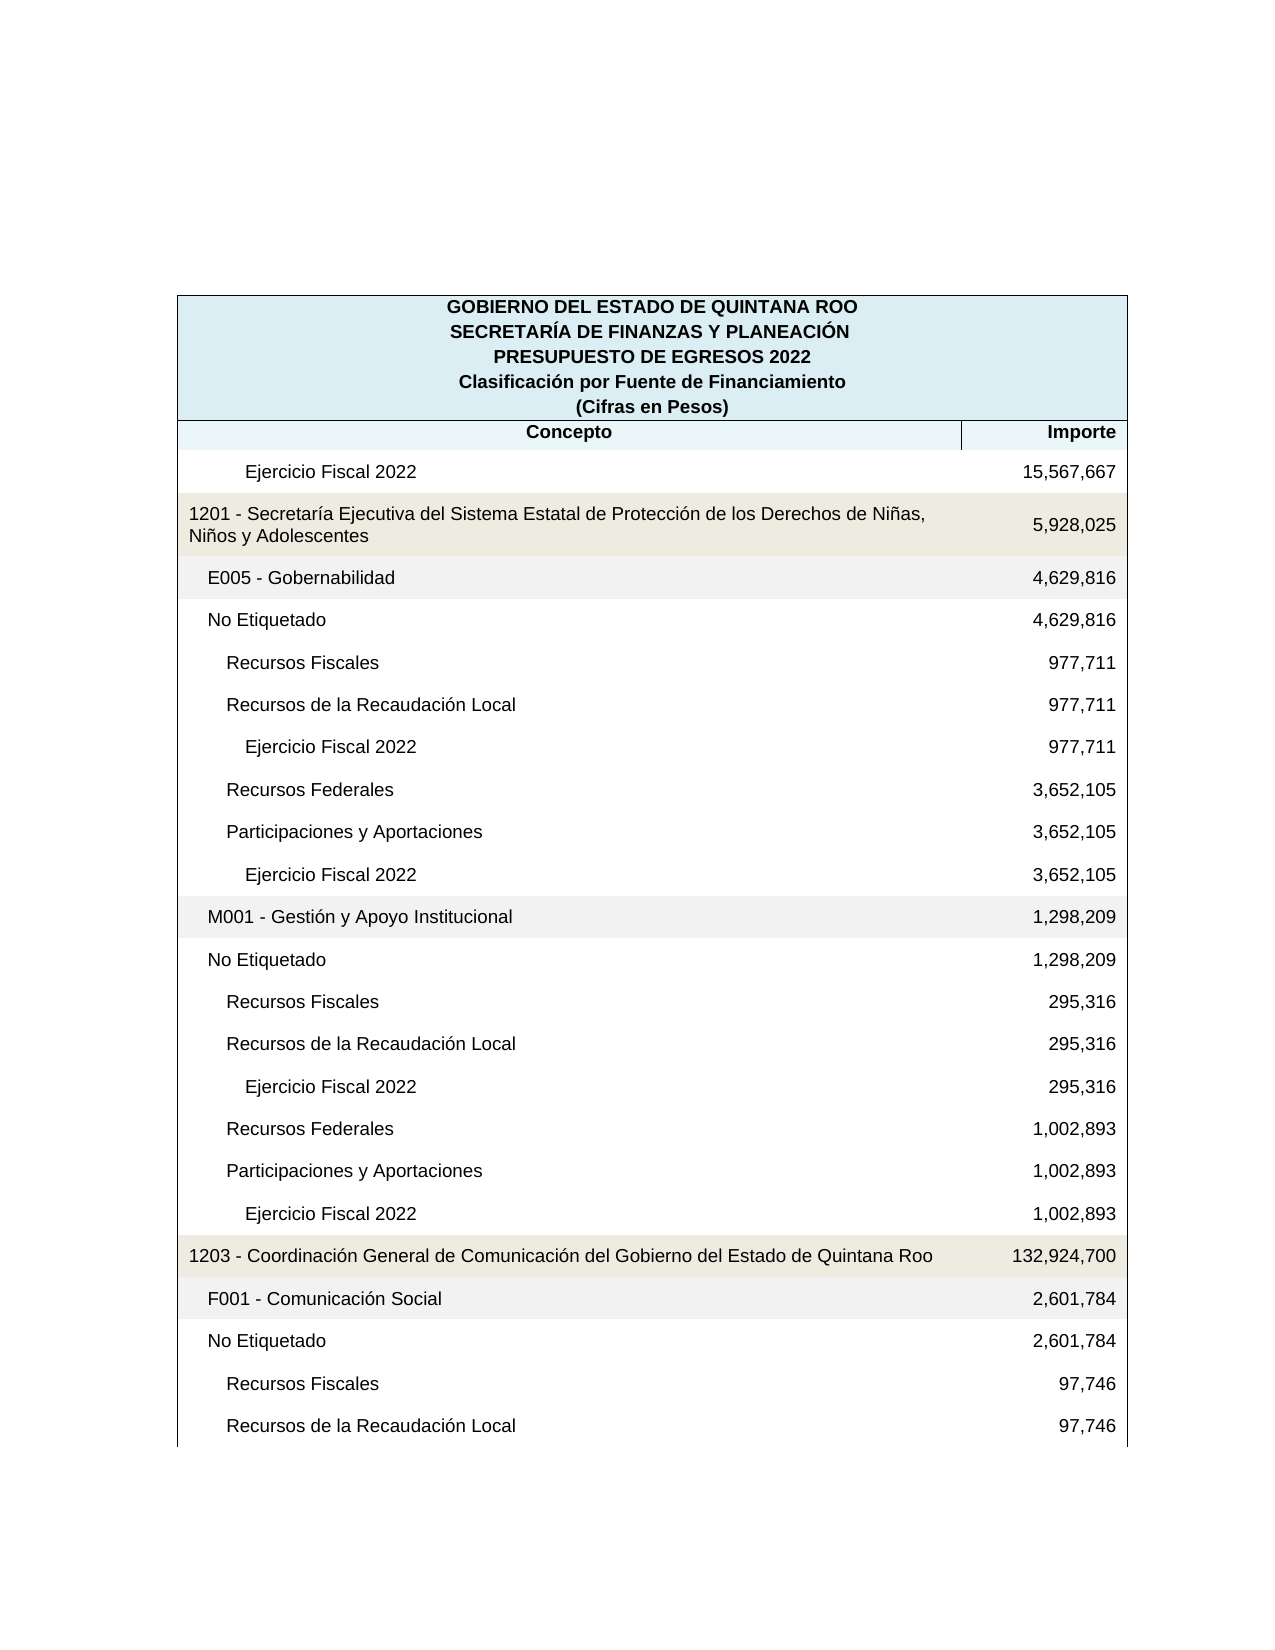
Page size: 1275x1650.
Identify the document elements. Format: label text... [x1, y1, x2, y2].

table_cell Recursos de la Recaudación Local [178, 1023, 974, 1065]
table_cell 97,746 [974, 1404, 1127, 1447]
table_cell 15,567,667 [974, 450, 1127, 492]
table_cell 132,924,700 [974, 1235, 1127, 1277]
table_cell Ejercicio Fiscal 2022 [178, 1192, 974, 1235]
table_cell Recursos Fiscales [178, 641, 974, 683]
table_cell 4,629,816 [974, 556, 1127, 599]
table_cell 295,316 [974, 980, 1127, 1023]
table_cell Recursos de la Recaudación Local [178, 1404, 974, 1447]
table_cell 1203 - Coordinación General de Comunicación del Gobierno del Estado de Quintana Roo [178, 1235, 974, 1277]
table_cell Recursos Fiscales [178, 980, 974, 1023]
table_cell 295,316 [974, 1065, 1127, 1107]
table_cell Recursos Fiscales [178, 1362, 974, 1404]
table_cell 1,002,893 [974, 1192, 1127, 1235]
table_cell 1,002,893 [974, 1108, 1127, 1150]
table_cell 5,928,025 [974, 493, 1127, 556]
table_header GOBIERNO DEL ESTADO DE QUINTANA ROO SECRETARÍA DE FINANZAS Y PLANEACIÓN PRESUPUESTO DE EGRESOS 2022 Clasificación por Fuente de Financiamiento (Cifras en Pesos) [178, 296, 1127, 420]
table_cell 1,002,893 [974, 1150, 1127, 1192]
table_cell 977,711 [974, 684, 1127, 726]
table_cell Participaciones y Aportaciones [178, 811, 974, 853]
table_cell 1,298,209 [974, 896, 1127, 938]
table_cell Recursos Federales [178, 768, 974, 811]
table_cell Participaciones y Aportaciones [178, 1150, 974, 1192]
table_cell Ejercicio Fiscal 2022 [178, 853, 974, 896]
table_cell 977,711 [974, 641, 1127, 683]
table_cell Ejercicio Fiscal 2022 [178, 450, 974, 492]
table_cell 97,746 [974, 1362, 1127, 1404]
table_cell 3,652,105 [974, 811, 1127, 853]
table_cell 295,316 [974, 1023, 1127, 1065]
table_cell 1,298,209 [974, 938, 1127, 980]
table_cell M001 - Gestión y Apoyo Institucional [178, 896, 974, 938]
table_cell 4,629,816 [974, 599, 1127, 641]
table_cell Recursos de la Recaudación Local [178, 684, 974, 726]
table_cell Importe [962, 421, 1127, 450]
table_cell Ejercicio Fiscal 2022 [178, 726, 974, 768]
table_cell 3,652,105 [974, 768, 1127, 811]
table_cell 3,652,105 [974, 853, 1127, 896]
table_cell 977,711 [974, 726, 1127, 768]
table_cell 2,601,784 [974, 1277, 1127, 1319]
table_cell No Etiquetado [178, 938, 974, 980]
table_cell No Etiquetado [178, 599, 974, 641]
table_cell 1201 - Secretaría Ejecutiva del Sistema Estatal de Protección de los Derechos de Niñas, Niños y Adolescentes [178, 493, 974, 556]
table_cell 2,601,784 [974, 1320, 1127, 1362]
table_cell Recursos Federales [178, 1108, 974, 1150]
table_cell Ejercicio Fiscal 2022 [178, 1065, 974, 1107]
table_cell No Etiquetado [178, 1320, 974, 1362]
table_cell F001 - Comunicación Social [178, 1277, 974, 1319]
table_cell Concepto [178, 421, 961, 450]
table_cell E005 - Gobernabilidad [178, 556, 974, 599]
